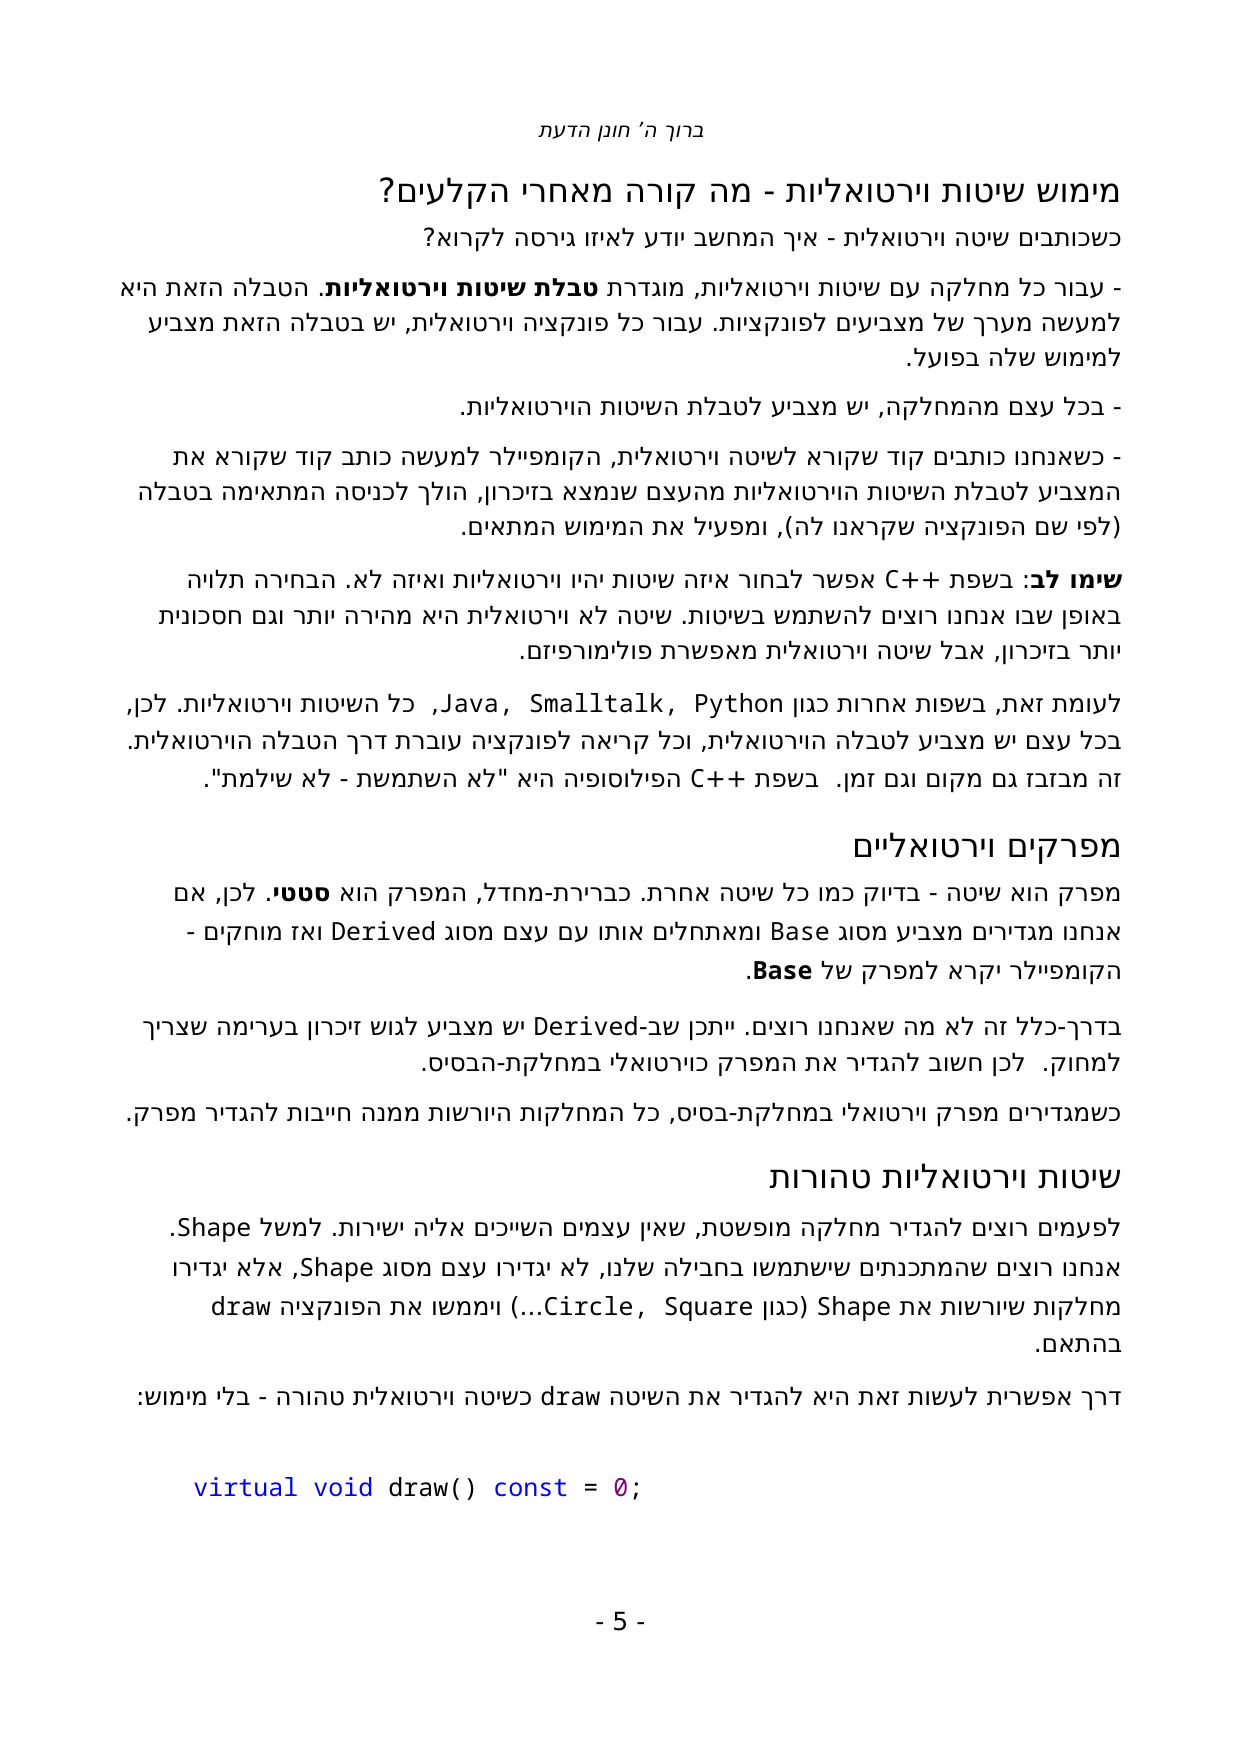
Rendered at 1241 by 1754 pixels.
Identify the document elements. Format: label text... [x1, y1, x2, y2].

subtitle שיטות וירטואליות טהורות [118, 1158, 1122, 1197]
subtitle מימוש שיטות וירטואליות - מה קורה מאחרי הקלעים? [118, 172, 1122, 211]
text מפרק הוא שיטה - בדיוק כמו כל שיטה אחרת. כברירת-מחדל, המפרק הוא סטטי. לכן, אם אנחנו מגדירים מצביע מסוג Base ומאתחלים אותו עם עצם מסוג Derived ואז מוחקים - הקומפיילר יקרא למפרק של Base. [118, 878, 1122, 987]
text - כשאנחנו כותבים קוד שקורא לשיטה וירטואלית, הקומפיילר למעשה כותב קוד שקורא את המצביע לטבלת השיטות הוירטואליות מהעצם שנמצא בזיכרון, הולך לכניסה המתאימה בטבלה (לפי שם הפונקציה שקראנו לה), ומפעיל את המימוש המתאים. [118, 442, 1122, 541]
text לפעמים רוצים להגדיר מחלקה מופשטת, שאין עצמים השייכים אליה ישירות. למשל Shape. אנחנו רוצים שהמתכנתים שישתמשו בחבילה שלנו, לא יגדירו עצם מסוג Shape, אלא יגדירו מחלקות שיורשות את Shape (כגון Circle, Square...) ויממשו את הפונקציה draw בהתאם. [118, 1209, 1122, 1358]
text שימו לב: בשפת ++C אפשר לבחור איזה שיטות יהיו וירטואליות ואיזה לא. הבחירה תלויה באופן שבו אנחנו רוצים להשתמש בשיטות. שיטה לא וירטואלית היא מהירה יותר וגם חסכונית יותר בזיכרון, אבל שיטה וירטואלית מאפשרת פולימורפיזם. [118, 562, 1122, 666]
text - עבור כל מחלקה עם שיטות וירטואליות, מוגדרת טבלת שיטות וירטואליות. הטבלה הזאת היא למעשה מערך של מצביעים לפונקציות. עבור כל פונקציה וירטואלית, יש בטבלה הזאת מצביע למימוש שלה בפועל. [118, 273, 1122, 372]
text לעומת זאת, בשפות אחרות כגון Java, Smalltalk, Python, כל השיטות וירטואליות. לכן, בכל עצם יש מצביע לטבלה הוירטואלית, וכל קריאה לפונקציה עוברת דרך הטבלה הוירטואלית. זה מבזבז גם מקום וגם זמן. בשפת ++C הפילוסופיה היא "לא השתמשת - לא שילמת". [118, 686, 1122, 795]
text דרך אפשרית לעשות זאת היא להגדיר את השיטה draw כשיטה וירטואלית טהורה - בלי מימוש: [118, 1378, 1122, 1413]
subtitle מפרקים וירטואליים [118, 827, 1122, 866]
text כשמגדירים מפרק וירטואלי במחלקת-בסיס, כל המחלקות היורשות ממנה חייבות להגדיר מפרק. [118, 1098, 1122, 1127]
text בדרך-כלל זה לא מה שאנחנו רוצים. ייתכן שב-Derived יש מצביע לגוש זיכרון בערימה שצריך למחוק. לכן חשוב להגדיר את המפרק כוירטואלי במחלקת-הבסיס. [118, 1008, 1122, 1077]
text כשכותבים שיטה וירטואלית - איך המחשב יודע לאיזו גירסה לקרוא? [118, 223, 1122, 252]
text virtual void draw() const = 0; [118, 1434, 1122, 1513]
text - בכל עצם מהמחלקה, יש מצביע לטבלת השיטות הוירטואליות. [118, 392, 1122, 422]
